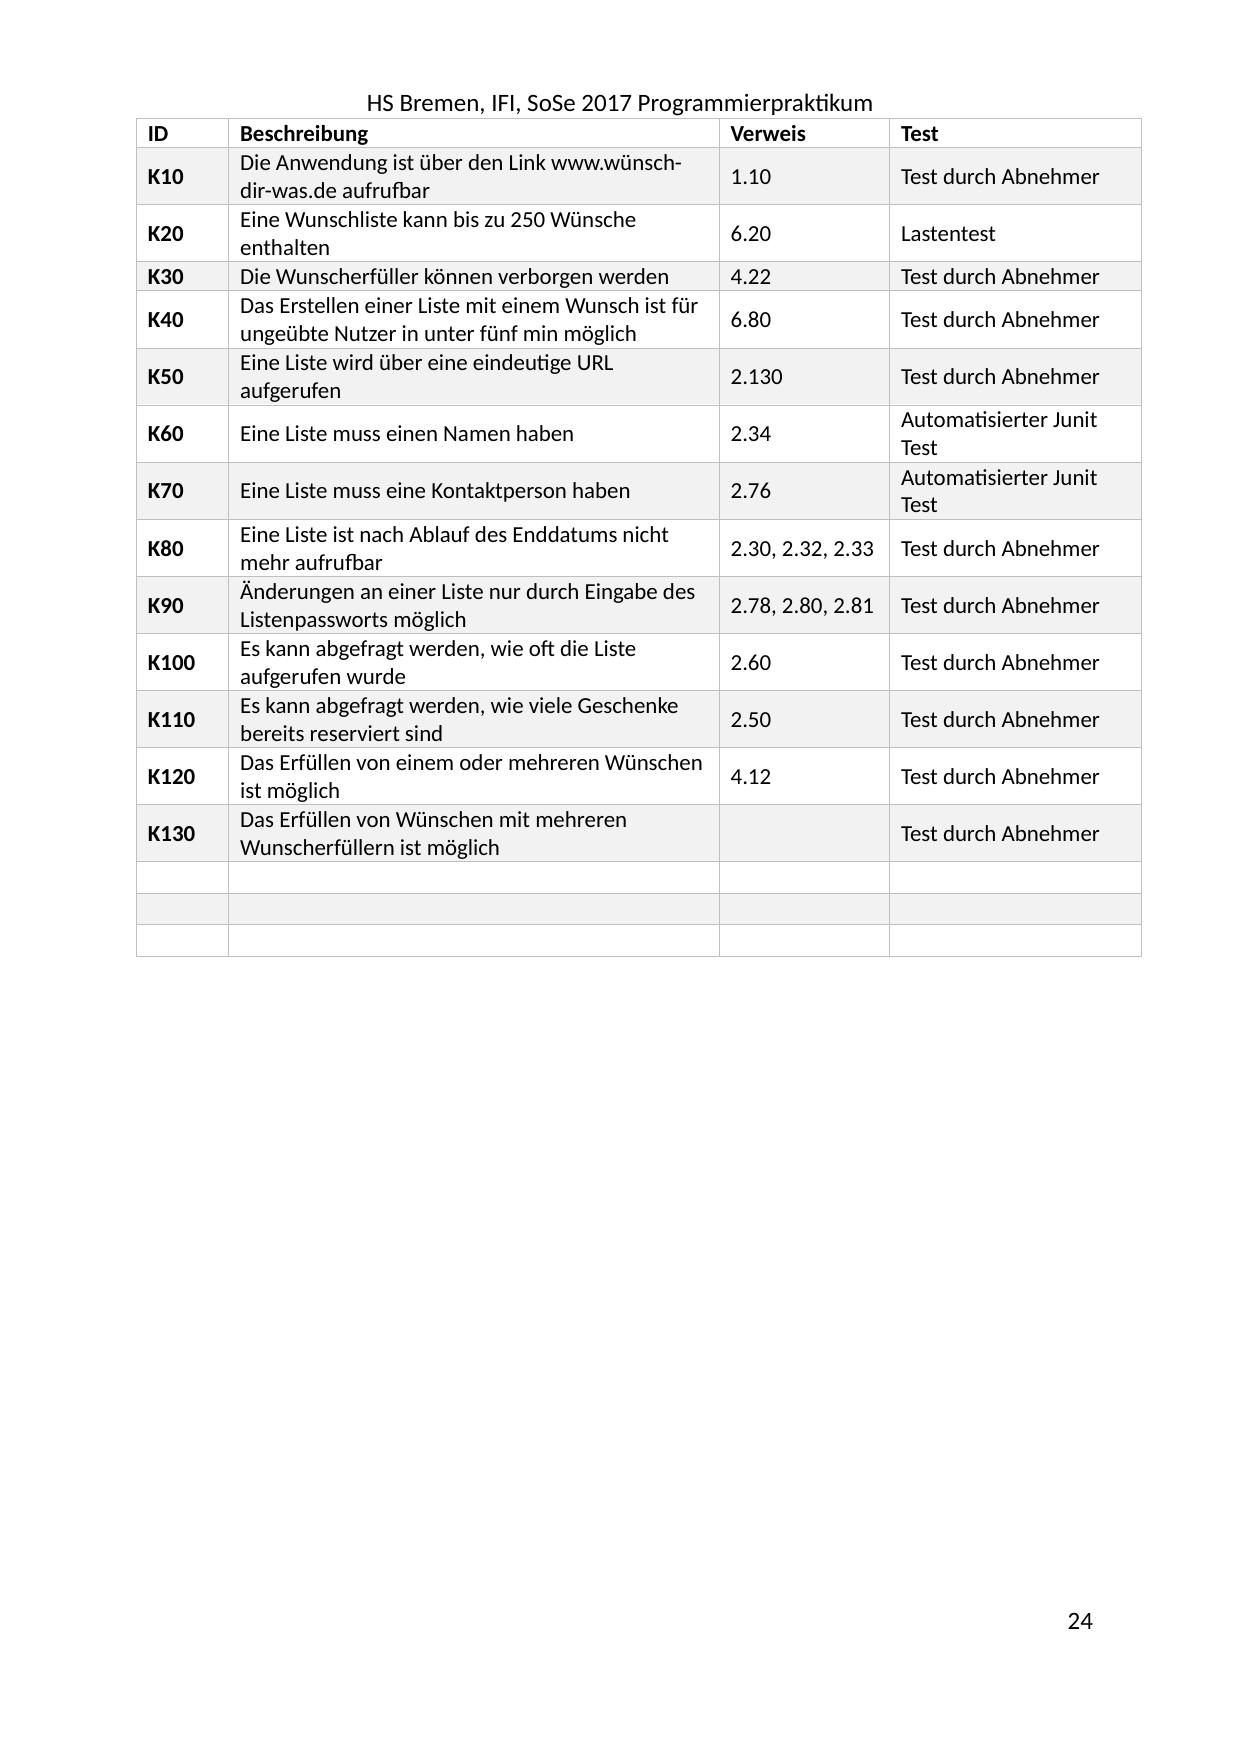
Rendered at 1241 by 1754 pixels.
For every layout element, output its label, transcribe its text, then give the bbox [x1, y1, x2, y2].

table_cell [229, 925, 719, 956]
table_cell [720, 925, 889, 956]
table_cell Eine Liste muss eine Kontaktperson haben [229, 463, 719, 519]
table_cell K70 [137, 463, 228, 519]
table_cell 2.30, 2.32, 2.33 [720, 520, 889, 576]
table_cell 4.22 [720, 262, 889, 290]
table_cell K90 [137, 577, 228, 633]
table_cell K10 [137, 148, 228, 204]
table_cell Das Erstellen einer Liste mit einem Wunsch ist für ungeübte Nutzer in unter fünf min möglich [229, 291, 719, 347]
table_cell Test durch Abnehmer [890, 634, 1141, 690]
table_cell Eine Wunschliste kann bis zu 250 Wünsche enthalten [229, 205, 719, 261]
table_header Verweis [720, 119, 889, 147]
table_cell 2.76 [720, 463, 889, 519]
table_cell K60 [137, 406, 228, 462]
table_cell K130 [137, 805, 228, 861]
table_cell 2.130 [720, 349, 889, 404]
table_cell Eine Liste ist nach Ablauf des Enddatums nicht mehr aufrufbar [229, 520, 719, 576]
table_cell 4.12 [720, 748, 889, 804]
table_cell Test durch Abnehmer [890, 520, 1141, 576]
table_cell [137, 862, 228, 893]
table_cell [229, 862, 719, 893]
table_cell 1.10 [720, 148, 889, 204]
table_cell K50 [137, 349, 228, 404]
table_cell Automatisierter Junit Test [890, 406, 1141, 462]
table_cell Eine Liste wird über eine eindeutige URL aufgerufen [229, 349, 719, 404]
table_cell [720, 894, 889, 924]
table_cell Lastentest [890, 205, 1141, 261]
table_cell [890, 862, 1141, 893]
table_cell [720, 805, 889, 861]
table_cell Es kann abgefragt werden, wie oft die Liste aufgerufen wurde [229, 634, 719, 690]
table_cell 6.20 [720, 205, 889, 261]
table_cell 6.80 [720, 291, 889, 347]
table_cell K110 [137, 691, 228, 747]
table_cell Test durch Abnehmer [890, 148, 1141, 204]
table_cell Das Erfüllen von Wünschen mit mehreren Wunscherfüllern ist möglich [229, 805, 719, 861]
table_cell [229, 894, 719, 924]
table_cell Test durch Abnehmer [890, 691, 1141, 747]
table_cell Das Erfüllen von einem oder mehreren Wünschen ist möglich [229, 748, 719, 804]
table_cell K30 [137, 262, 228, 290]
table_cell [137, 925, 228, 956]
table_cell K120 [137, 748, 228, 804]
table_cell K100 [137, 634, 228, 690]
table_cell Die Anwendung ist über den Link www.wünsch-dir-was.de aufrufbar [229, 148, 719, 204]
table_cell Test durch Abnehmer [890, 577, 1141, 633]
table_cell [890, 925, 1141, 956]
table_cell Test durch Abnehmer [890, 262, 1141, 290]
table_cell [720, 862, 889, 893]
table_header ID [137, 119, 228, 147]
table_cell [137, 894, 228, 924]
table_cell 2.78, 2.80, 2.81 [720, 577, 889, 633]
table_cell [890, 894, 1141, 924]
table_cell Es kann abgefragt werden, wie viele Geschenke bereits reserviert sind [229, 691, 719, 747]
table_cell Test durch Abnehmer [890, 805, 1141, 861]
table_cell Test durch Abnehmer [890, 349, 1141, 404]
table_cell Test durch Abnehmer [890, 748, 1141, 804]
table_cell 2.50 [720, 691, 889, 747]
table_cell K20 [137, 205, 228, 261]
table_header Beschreibung [229, 119, 719, 147]
table_header Test [890, 119, 1141, 147]
table_cell K40 [137, 291, 228, 347]
table_cell K80 [137, 520, 228, 576]
table_cell Die Wunscherfüller können verborgen werden [229, 262, 719, 290]
table_cell 2.60 [720, 634, 889, 690]
table_cell Test durch Abnehmer [890, 291, 1141, 347]
table_cell Automatisierter Junit Test [890, 463, 1141, 519]
table_cell Änderungen an einer Liste nur durch Eingabe des Listenpassworts möglich [229, 577, 719, 633]
table_cell Eine Liste muss einen Namen haben [229, 406, 719, 462]
table_cell 2.34 [720, 406, 889, 462]
